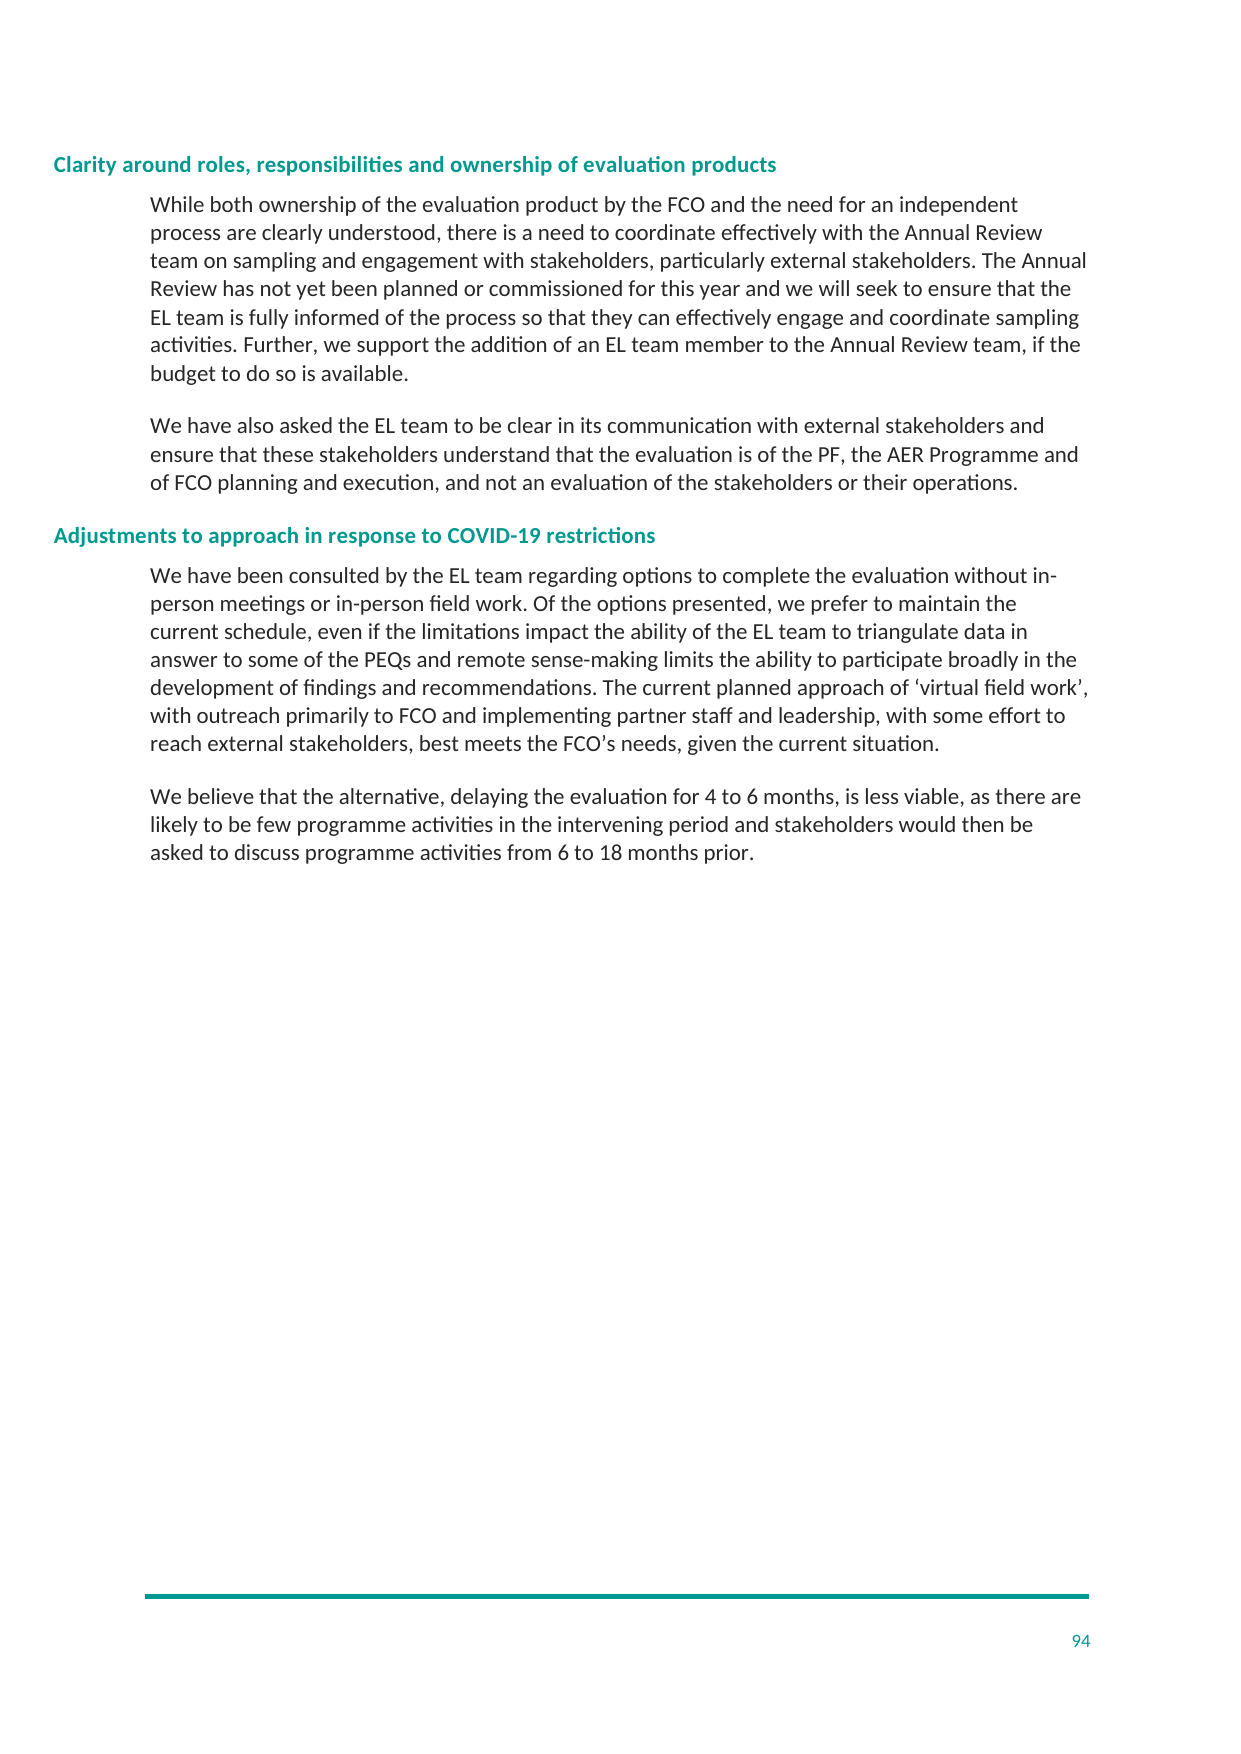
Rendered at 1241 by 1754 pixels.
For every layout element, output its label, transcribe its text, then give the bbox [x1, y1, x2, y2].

text We believe that the alternative, delaying the evaluation for 4 to 6 months, is less viable, as there are likely to be few programme activities in the intervening period and stakeholders would then be asked to discuss programme activities from 6 to 18 months prior. [150, 782, 1090, 866]
subtitle Adjustments to approach in response to COVID-19 restrictions [54, 521, 1090, 549]
text We have also asked the EL team to be clear in its communication with external stakeholders and ensure that these stakeholders understand that the evaluation is of the PF, the AER Programme and of FCO planning and execution, and not an evaluation of the stakeholders or their operations. [150, 412, 1090, 496]
subtitle Clarity around roles, responsibilities and ownership of evaluation products [54, 150, 1090, 178]
text We have been consulted by the EL team regarding options to complete the evaluation without in-person meetings or in-person field work. Of the options presented, we prefer to maintain the current schedule, even if the limitations impact the ability of the EL team to triangulate data in answer to some of the PEQs and remote sense-making limits the ability to participate broadly in the development of findings and recommendations. The current planned approach of ‘virtual field work’, with outreach primarily to FCO and implementing partner staff and leadership, with some effort to reach external stakeholders, best meets the FCO’s needs, given the current situation. [150, 561, 1090, 757]
text While both ownership of the evaluation product by the FCO and the need for an independent process are clearly understood, there is a need to coordinate effectively with the Annual Review team on sampling and engagement with stakeholders, particularly external stakeholders. The Annual Review has not yet been planned or commissioned for this year and we will seek to ensure that the EL team is fully informed of the process so that they can effectively engage and coordinate sampling activities. Further, we support the addition of an EL team member to the Annual Review team, if the budget to do so is available. [150, 191, 1090, 387]
